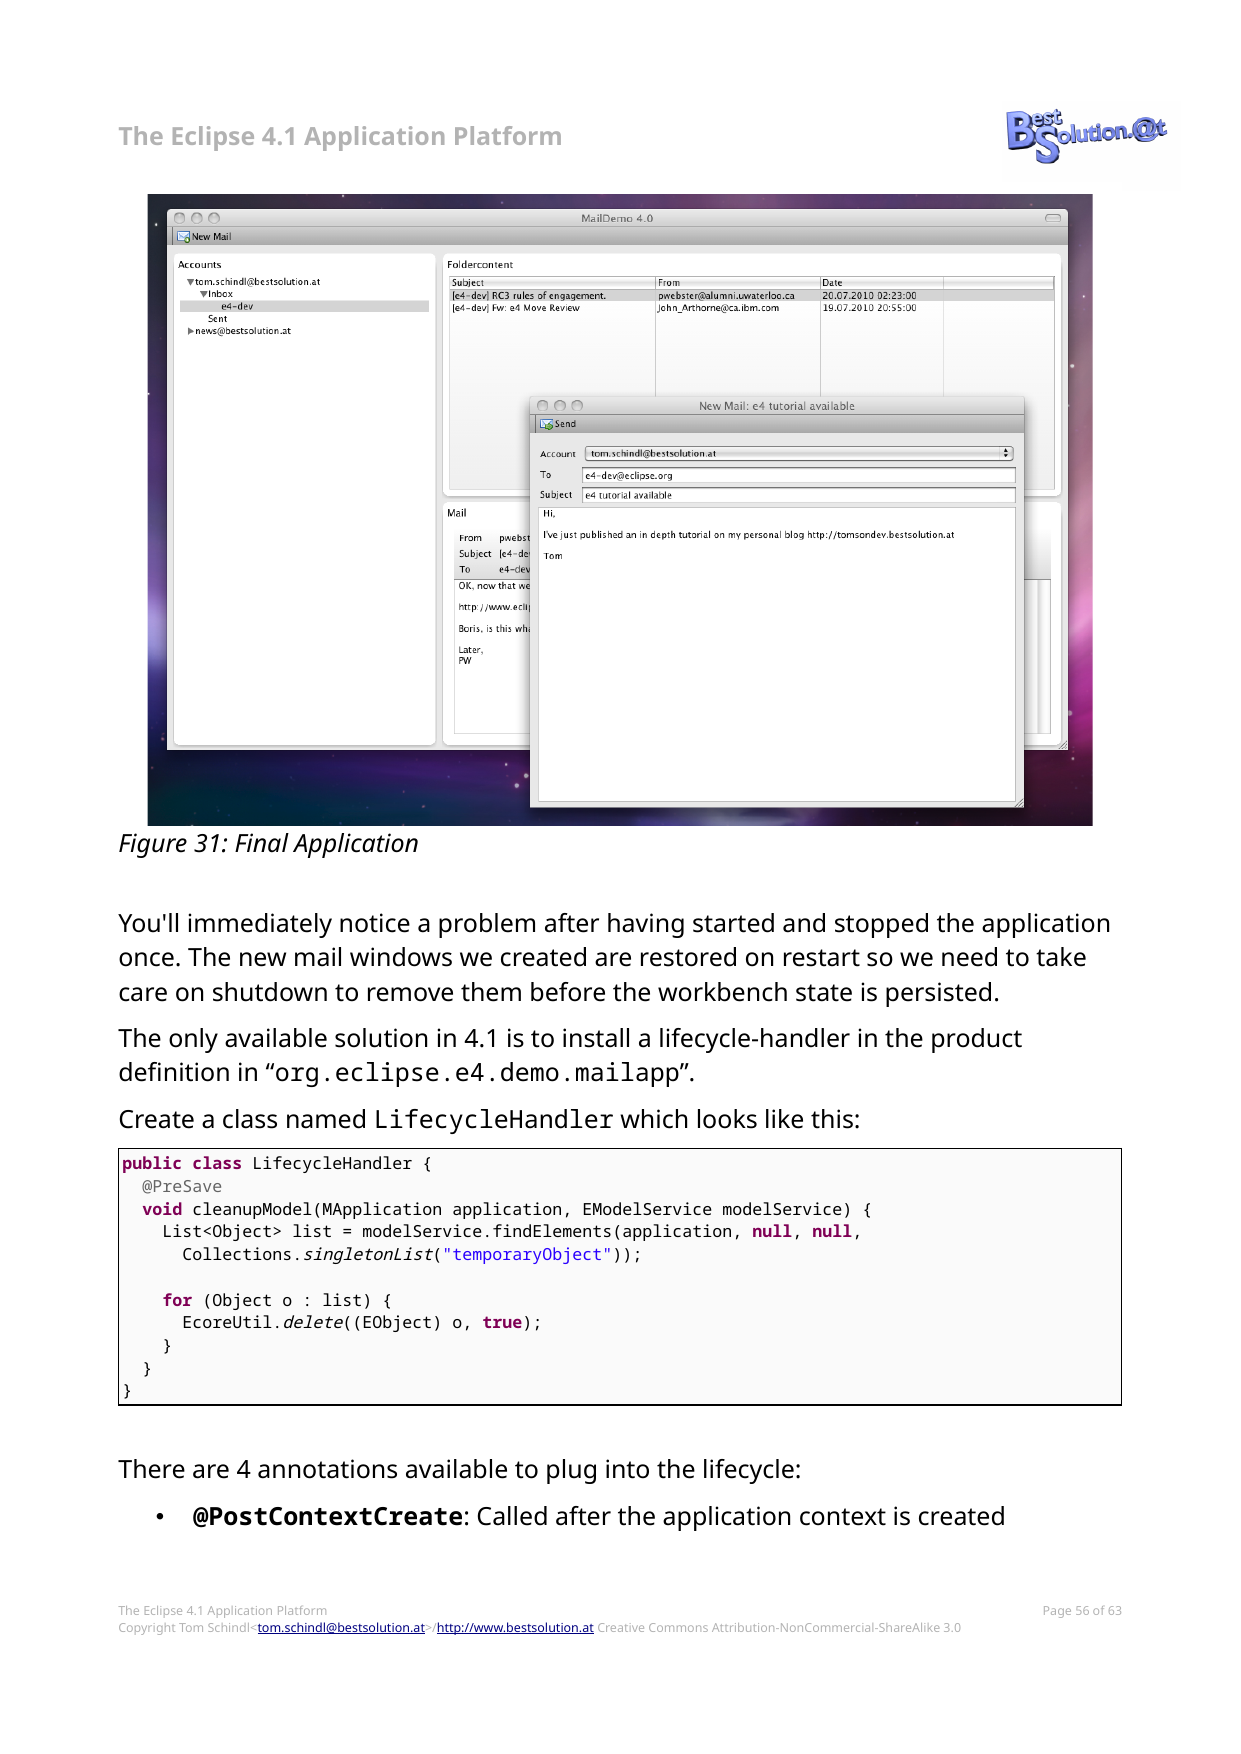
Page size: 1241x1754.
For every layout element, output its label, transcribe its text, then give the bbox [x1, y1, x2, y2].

list @PostContextCreate: Called after the application context is created [156, 1499, 1122, 1533]
text public class LifecycleHandler { @PreSave [119, 1149, 1121, 1193]
text for (Object o : list) { [119, 1284, 1121, 1307]
text } [119, 1375, 1121, 1404]
text void cleanupModel(MApplication application, EModelService modelService) { [119, 1193, 1121, 1216]
picture [1002, 101, 1181, 191]
text List<Object> list = modelService.findElements(application, null, null, Collections.singletonList("temporaryObject")); [119, 1216, 1121, 1284]
text } [119, 1329, 1121, 1352]
text You'll immediately notice a problem after having started and stopped the application once. The new mail windows we created are restored on restart so we need to take care on shutdown to remove them before the workbench state is persisted. [118, 906, 1122, 1008]
picture [147, 194, 1093, 826]
text Create a class named LifecycleHandler which looks like this: [118, 1101, 1122, 1135]
text EcoreUtil.delete((EObject) o, true); [119, 1307, 1121, 1329]
text The only available solution in 4.1 is to install a lifecycle-handler in the product definition in “org.eclipse.e4.demo.mailapp”. [118, 1021, 1122, 1089]
text Figure 31: Final Application [118, 826, 1122, 859]
text There are 4 annotations available to plug into the lifecycle: [118, 1452, 1122, 1486]
text } [119, 1352, 1121, 1375]
